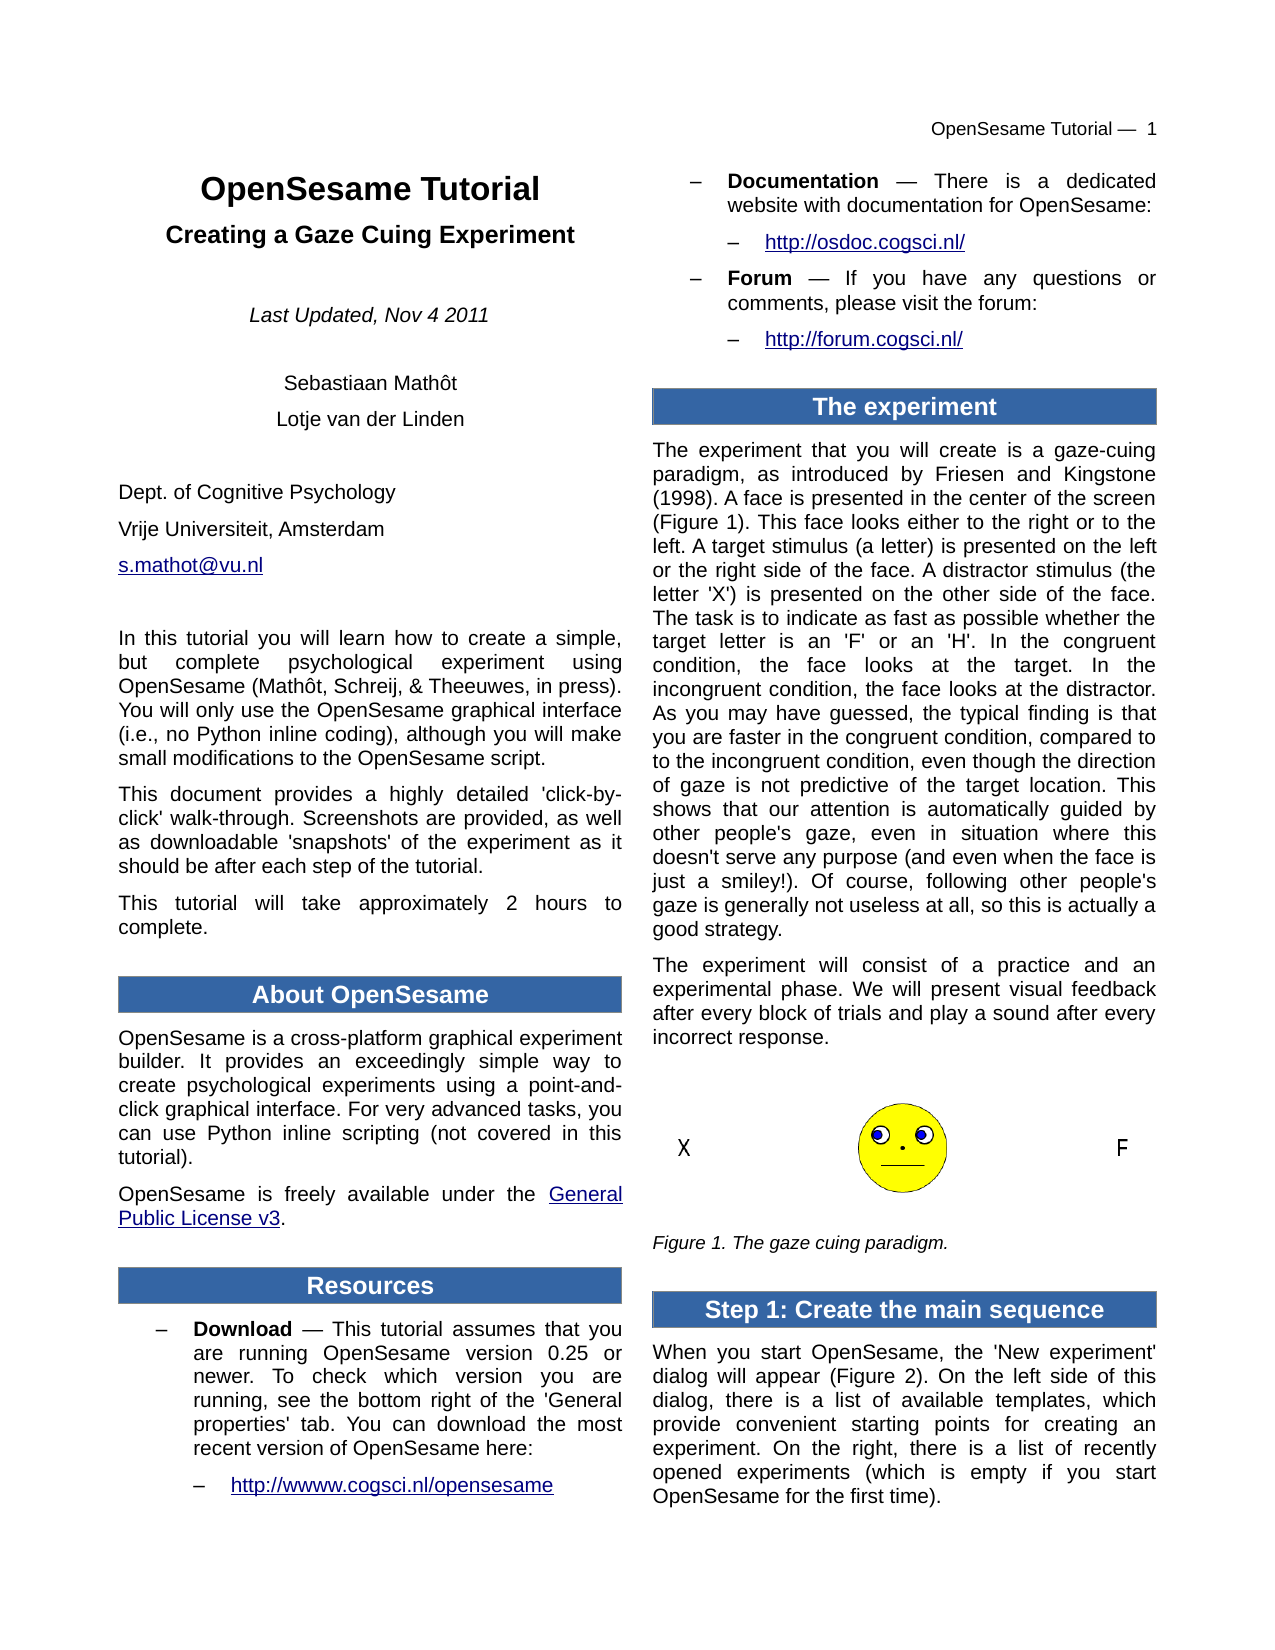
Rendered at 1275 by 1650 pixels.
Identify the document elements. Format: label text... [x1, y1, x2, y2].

text The experiment will consist of a practice and an experimental phase. We will present visual feedback after every block of trials and play a sound after every incorrect response. [652, 953, 1157, 1049]
list http://forum.cogsci.nl/ [727, 327, 1157, 351]
subtitle About OpenSesame [119, 977, 621, 1012]
text Creating a Gaze Cuing Experiment [118, 220, 622, 249]
text This tutorial will take approximately 2 hours to complete. [118, 891, 622, 938]
text OpenSesame Tutorial [118, 169, 622, 208]
text In this tutorial you will learn how to create a simple, but complete psychological experiment using OpenSesame (Mathôt, Schreij, & Theeuwes, in press). You will only use the OpenSesame graphical interface (i.e., no Python inline coding), although you will make small modifications to the OpenSesame script. [118, 626, 622, 770]
text Sebastiaan Mathôt [118, 371, 622, 395]
subtitle Resources [119, 1268, 621, 1303]
subtitle The experiment [654, 389, 1156, 424]
text Figure 1. The gaze cuing paradigm. [652, 1217, 1157, 1253]
text The experiment that you will create is a gaze-cuing paradigm, as introduced by Friesen and Kingstone (1998). A face is presented in the center of the screen (Figure 1). This face looks either to the right or to the left. A target stimulus (a letter) is presented on the left or the right side of the face. A distractor stimulus (the letter 'X') is presented on the other side of the face. The task is to indicate as fast as possible whether the target letter is an 'F' or an 'H'. In the congruent condition, the face looks at the target. In the incongruent condition, the face looks at the distractor. As you may have guessed, the typical finding is that you are faster in the congruent condition, compared to to the incongruent condition, even though the direction of gaze is not predictive of the target location. This shows that our attention is automatically guided by other people's gaze, even in situation where this doesn't serve any purpose (and even when the face is just a smiley!). Of course, following other people's gaze is generally not useless at all, so this is actually a good strategy. [652, 438, 1157, 941]
list http://wwww.cogsci.nl/opensesame [193, 1473, 622, 1497]
text Vrije Universiteit, Amsterdam [118, 517, 622, 541]
picture [652, 1074, 1157, 1217]
list http://osdoc.cogsci.nl/ [727, 230, 1157, 254]
list Download — This tutorial assumes that you are running OpenSesame version 0.25 or newer. To check which version you are running, see the bottom right of the 'General properties' tab. You can download the most recent version of OpenSesame here: [156, 1316, 622, 1460]
text When you start OpenSesame, the 'New experiment' dialog will appear (Figure 2). On the left side of this dialog, there is a list of available templates, which provide convenient starting points for creating an experiment. On the right, there is a list of recently opened experiments (which is empty if you start OpenSesame for the first time). [652, 1340, 1157, 1508]
text OpenSesame is freely available under the General Public License v3. [118, 1182, 622, 1229]
text Last Updated, Nov 4 2011 [118, 303, 622, 327]
text Dept. of Cognitive Psychology [118, 480, 622, 504]
subtitle Step 1: Create the main sequence [654, 1292, 1156, 1327]
list Documentation — There is a dedicated website with documentation for OpenSesame: [690, 169, 1157, 217]
text OpenSesame is a cross-platform graphical experiment builder. It provides an exceedingly simple way to create psychological experiments using a point-and-click graphical interface. For very advanced tasks, you can use Python inline scripting (not covered in this tutorial). [118, 1025, 622, 1169]
text Lotje van der Linden [118, 407, 622, 431]
text This document provides a highly detailed 'click-by-click' walk-through. Screenshots are provided, as well as downloadable 'snapshots' of the experiment as it should be after each step of the tutorial. [118, 782, 622, 878]
list Forum — If you have any questions or comments, please visit the forum: [690, 266, 1157, 314]
text s.mathot@vu.nl [118, 553, 622, 577]
